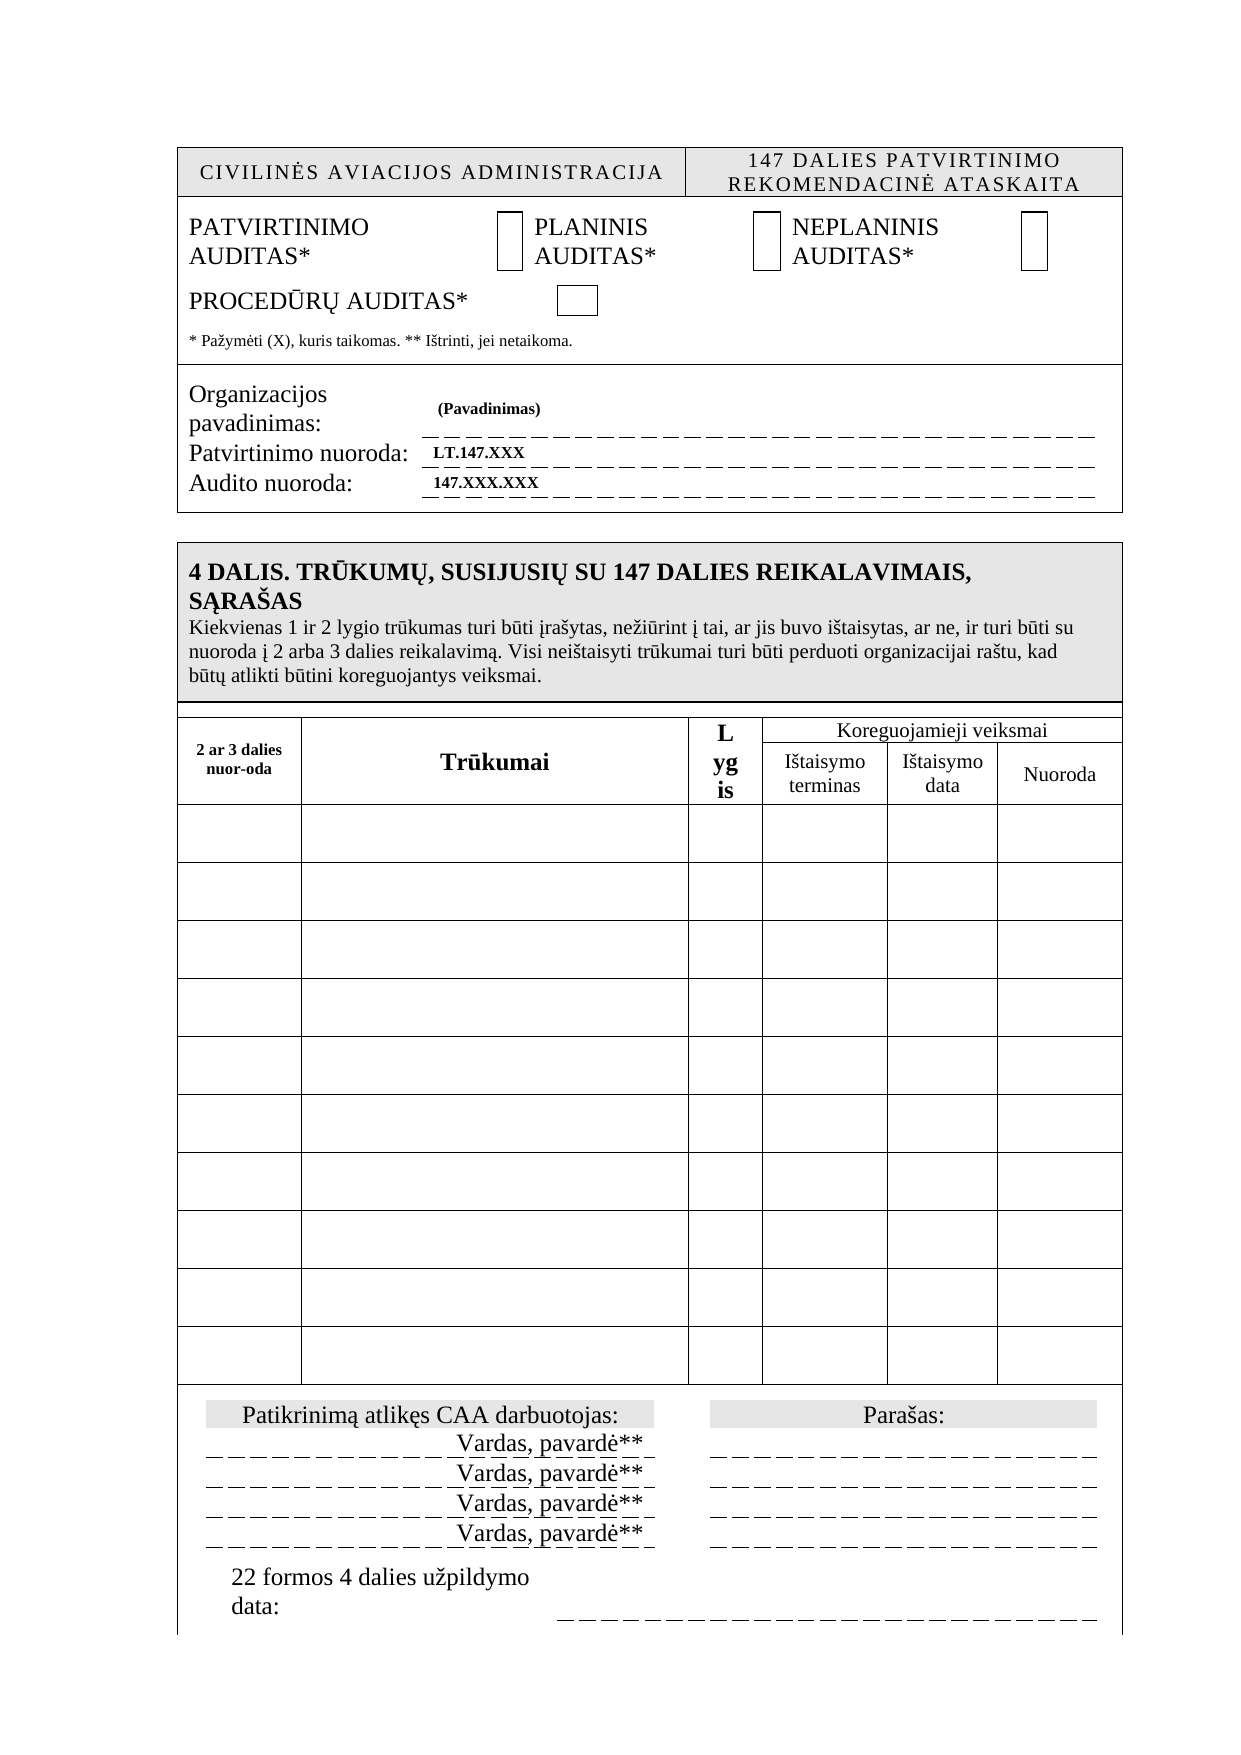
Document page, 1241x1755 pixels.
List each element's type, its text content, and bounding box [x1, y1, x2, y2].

table_cell [178, 497, 1122, 512]
table_cell [178, 270, 1122, 285]
table_cell [888, 1269, 997, 1326]
table_cell [763, 979, 887, 1036]
table_cell [302, 921, 688, 978]
table_cell [1048, 211, 1122, 270]
table_cell [655, 1487, 685, 1517]
table_cell [763, 805, 887, 862]
table_cell [178, 365, 1122, 379]
table_cell [998, 805, 1122, 862]
table_cell [1097, 467, 1122, 497]
table_cell [178, 350, 1122, 364]
table_cell [710, 1429, 1097, 1457]
table_cell [689, 979, 762, 1036]
table_cell [685, 1487, 710, 1517]
table_cell 4 DALIS. Trūkumų, susijusių su 147 dalies reikalavimais, sąrašas [178, 557, 1097, 615]
table_cell Audito nuoroda: [178, 467, 422, 497]
table_cell [655, 1429, 685, 1457]
table_cell [763, 1153, 887, 1210]
table_cell [763, 1327, 887, 1384]
table_cell PLANINIS AUDITAS* [523, 211, 753, 270]
table_cell [888, 979, 997, 1036]
table_cell [998, 1095, 1122, 1152]
table_cell [178, 1429, 206, 1457]
table_cell [1097, 1400, 1122, 1428]
table_cell [178, 1547, 1122, 1562]
table_cell [598, 285, 1122, 315]
table_cell Patikrinimą atlikęs CAA darbuotojas: [206, 1400, 654, 1428]
table_cell 2 ar 3 dalies nuor-oda [178, 718, 301, 804]
table_cell [685, 1517, 710, 1547]
table_cell [178, 543, 1122, 557]
table_cell [1022, 213, 1047, 270]
table_cell [1097, 1562, 1122, 1619]
table_cell [178, 1400, 206, 1428]
table_cell [998, 1153, 1122, 1210]
table_cell [888, 1095, 997, 1152]
table_cell 147.XXX.XXX [422, 467, 1097, 497]
table_cell [888, 1327, 997, 1384]
table_cell [1097, 437, 1122, 467]
table_cell [1097, 380, 1122, 437]
table_cell Trūkumai [302, 718, 688, 804]
table_cell [998, 979, 1122, 1036]
table_cell [178, 1153, 301, 1210]
table_cell Koreguojamieji veiksmai [763, 718, 1122, 742]
table_cell [178, 1385, 1122, 1400]
table_cell [302, 805, 688, 862]
table_cell [763, 863, 887, 920]
table_cell [685, 1400, 710, 1428]
table_cell [888, 1037, 997, 1094]
table_cell NEPLANINIS AUDITAS* [781, 211, 1021, 270]
table_cell [178, 1211, 301, 1268]
table_cell [178, 1562, 220, 1619]
table_cell [689, 1327, 762, 1384]
table_cell [998, 1269, 1122, 1326]
table_cell Ištaisymo terminas [763, 743, 887, 804]
table_cell [888, 1153, 997, 1210]
table_cell PROCEDŪRŲ AUDITAS* [178, 285, 557, 315]
table_cell [302, 1153, 688, 1210]
table_cell [754, 213, 780, 270]
table_cell [1097, 1487, 1122, 1517]
table_cell [888, 921, 997, 978]
table_cell 22 formos 4 dalies užpildymo data: [220, 1562, 557, 1619]
table_cell [302, 1327, 688, 1384]
table_cell [763, 1211, 887, 1268]
table_cell [998, 1327, 1122, 1384]
table_cell [178, 1517, 206, 1547]
table_cell [178, 1487, 206, 1517]
table_cell [685, 1429, 710, 1457]
table_cell [178, 197, 1122, 211]
table_cell [763, 921, 887, 978]
table_cell [689, 863, 762, 920]
table_cell Patvirtinimo nuoroda: [178, 437, 422, 467]
table_cell [1097, 615, 1122, 687]
table_header 147 DALIES PATVIRTINIMO REKOMENDACINĖ ATASKAITA [686, 148, 1122, 196]
table_cell [763, 1095, 887, 1152]
table_cell [302, 1037, 688, 1094]
table_cell Ištaisymo data [888, 743, 997, 804]
table_cell [655, 1400, 685, 1428]
table_cell [1097, 557, 1122, 615]
table_cell [178, 863, 301, 920]
table_cell [689, 921, 762, 978]
table_cell [710, 1487, 1097, 1517]
table_cell [888, 805, 997, 862]
table_cell [557, 1562, 1097, 1619]
table_cell * Pažymėti (X), kuris taikomas. ** Ištrinti, jei netaikoma. [178, 331, 1122, 350]
table_cell [655, 1517, 685, 1547]
table_cell [655, 1457, 685, 1487]
table_cell [178, 921, 301, 978]
table_cell [689, 1037, 762, 1094]
table_cell [689, 1211, 762, 1268]
table_cell [710, 1517, 1097, 1547]
table_cell [178, 805, 301, 862]
table_cell [178, 1269, 301, 1326]
table_cell [888, 1211, 997, 1268]
table_cell Lygis [689, 718, 762, 804]
table_cell [1097, 1429, 1122, 1457]
table_cell [763, 1269, 887, 1326]
table_cell [302, 863, 688, 920]
table_cell LT.147.XXX [422, 437, 1097, 467]
table_cell Kiekvienas 1 ir 2 lygio trūkumas turi būti įrašytas, nežiūrint į tai, ar jis buvo ištaisytas, ar ne, ir turi būti su nuoroda į 2 arba 3 dalies reikalavimą. Visi neištaisyti trūkumai turi būti perduoti organizacijai raštu, kad būtų atlikti būtini koreguojantys veiksmai. [178, 615, 1097, 687]
table_cell [689, 1095, 762, 1152]
table_cell [710, 1457, 1097, 1487]
table_cell [302, 1269, 688, 1326]
table_cell [178, 979, 301, 1036]
table_cell [888, 863, 997, 920]
table_cell [178, 1457, 206, 1487]
table_cell [178, 687, 1122, 701]
table_cell [178, 1037, 301, 1094]
table_cell [689, 805, 762, 862]
table_cell [1097, 1457, 1122, 1487]
table_cell [689, 1153, 762, 1210]
table_cell Vardas, pavardė** [206, 1429, 654, 1457]
table_cell Vardas, pavardė** [206, 1517, 654, 1547]
table_cell (Pavadinimas) [422, 380, 1097, 437]
table_cell [763, 1037, 887, 1094]
table_cell [689, 1269, 762, 1326]
table_cell [302, 1095, 688, 1152]
table_cell [498, 213, 522, 270]
table_cell [302, 979, 688, 1036]
table_cell [998, 921, 1122, 978]
table_cell [178, 1327, 301, 1384]
table_cell [998, 1211, 1122, 1268]
table_cell [178, 1620, 1122, 1635]
table_cell Organizacijos pavadinimas: [178, 380, 422, 437]
table_cell [998, 1037, 1122, 1094]
table_cell PatvirtinimO AUDITAS* [178, 211, 497, 270]
table_cell Nuoroda [998, 743, 1122, 804]
table_header CIVILINĖS AVIACIJOS ADMINISTRACIJA [178, 148, 685, 196]
table_cell [302, 1211, 688, 1268]
table_cell Vardas, pavardė** [206, 1487, 654, 1517]
table_cell [177, 513, 1122, 542]
table_cell Vardas, pavardė** [206, 1457, 654, 1487]
table_cell [685, 1457, 710, 1487]
table_cell [178, 1095, 301, 1152]
table_cell Parašas: [710, 1400, 1097, 1428]
table_cell [178, 315, 1122, 331]
table_cell [558, 286, 597, 315]
table_cell [1097, 1517, 1122, 1547]
table_cell [998, 863, 1122, 920]
table_cell [178, 703, 1122, 717]
